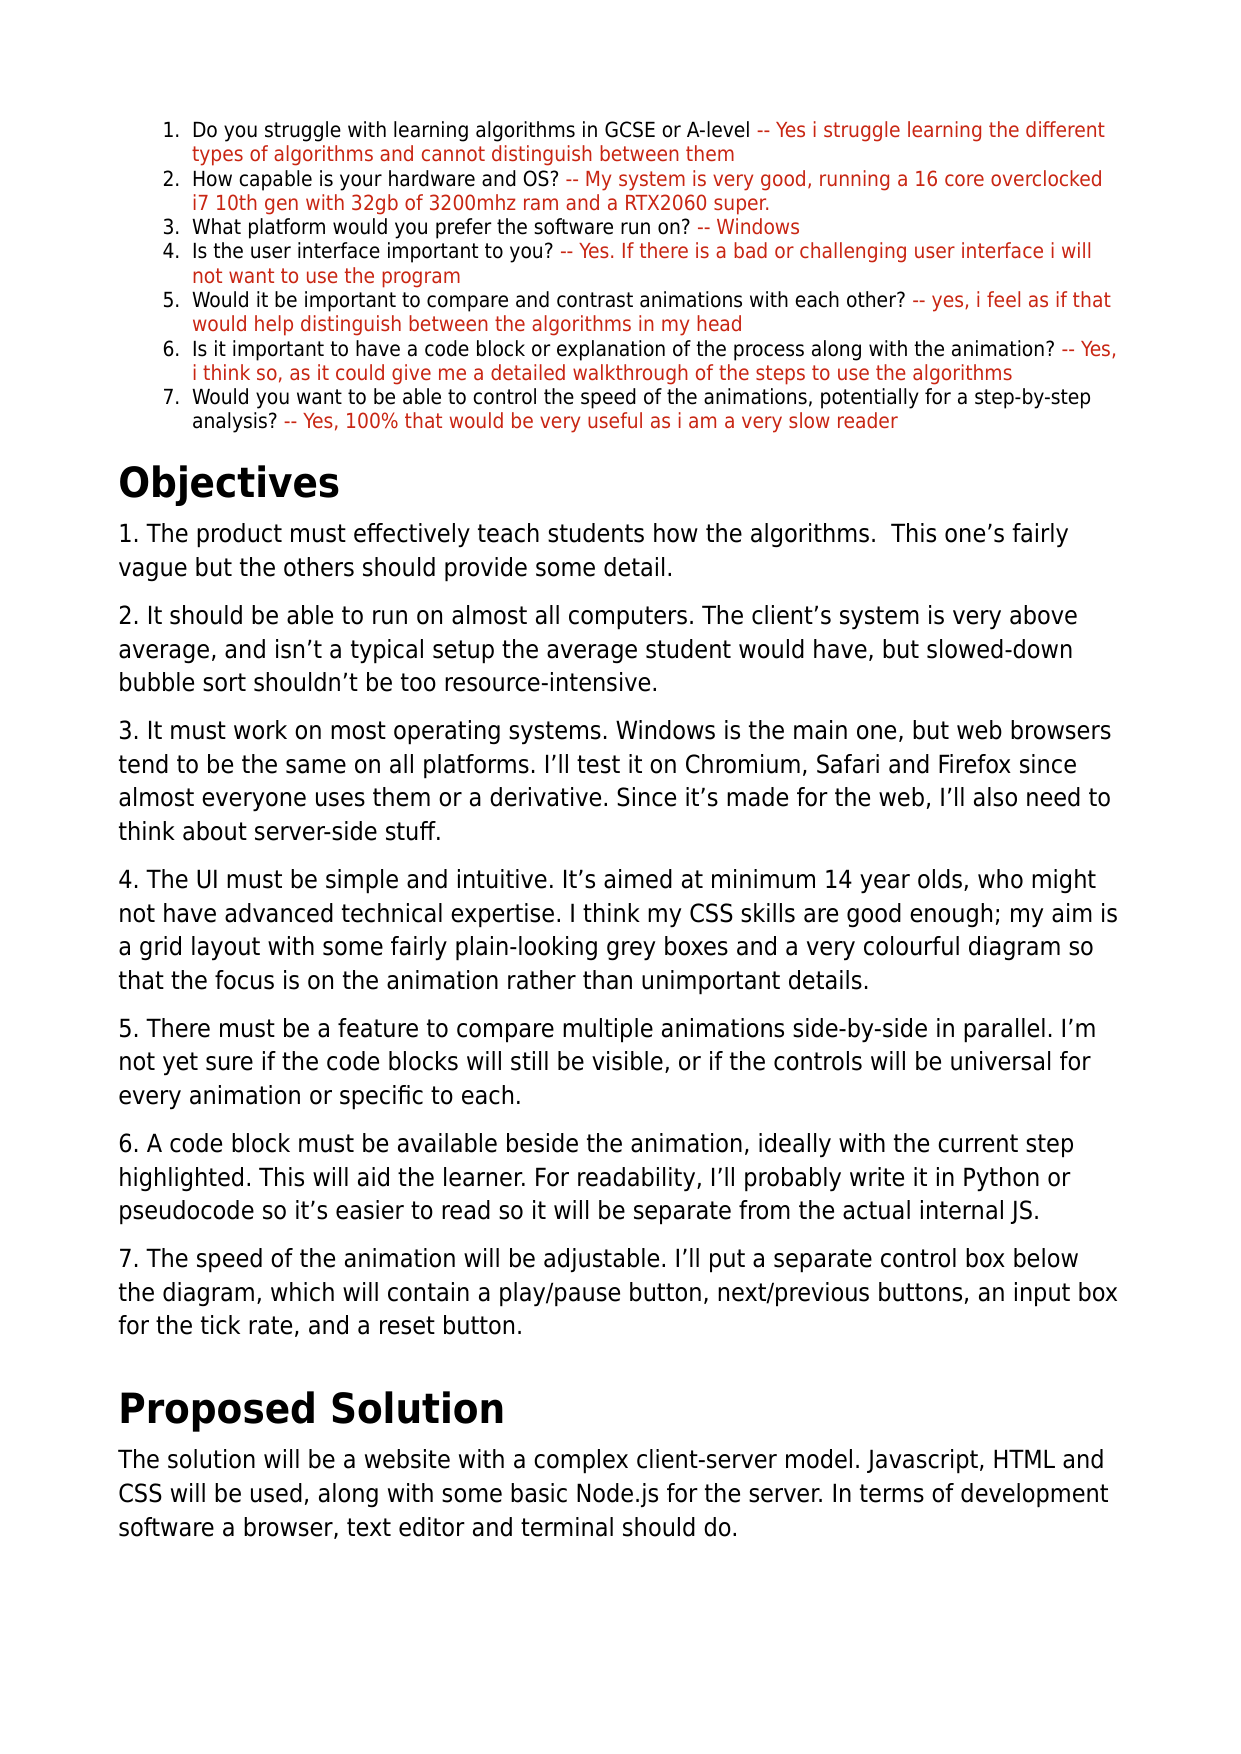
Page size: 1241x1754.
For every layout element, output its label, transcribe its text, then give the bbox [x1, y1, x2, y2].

text 1. The product must effectively teach students how the algorithms. This one’s fairly vague but the others should provide some detail. [118, 520, 1122, 582]
list Would it be important to compare and contrast animations with each other? -- yes, i feel as if that would help distinguish between the algorithms in my head [162, 288, 1122, 337]
text 4. The UI must be simple and intuitive. It’s aimed at minimum 14 year olds, who might not have advanced technical expertise. I think my CSS skills are good enough; my aim is a grid layout with some fairly plain-looking grey boxes and a very colourful diagram so that the focus is on the animation rather than unimportant details. [118, 865, 1122, 995]
text 2. It should be able to run on almost all computers. The client’s system is very above average, and isn’t a typical setup the average student would have, but slowed-down bubble sort shouldn’t be too resource-intensive. [118, 601, 1122, 698]
list What platform would you prefer the software run on? -- Windows [162, 215, 1122, 239]
text 6. A code block must be available beside the animation, ideally with the current step highlighted. This will aid the learner. For readability, I’ll probably write it in Python or pseudocode so it’s easier to read so it will be separate from the actual internal JS. [118, 1129, 1122, 1226]
list How capable is your hardware and OS? -- My system is very good, running a 16 core overclocked i7 10th gen with 32gb of 3200mhz ram and a RTX2060 super. [162, 167, 1122, 215]
subtitle Objectives [118, 459, 1122, 507]
text 5. There must be a feature to compare multiple animations side-by-side in parallel. I’m not yet sure if the code blocks will still be visible, or if the controls will be universal for every animation or specific to each. [118, 1014, 1122, 1110]
list Would you want to be able to control the speed of the animations, potentially for a step-by-step analysis? -- Yes, 100% that would be very useful as i am a very slow reader [162, 385, 1122, 434]
text 3. It must work on most operating systems. Windows is the main one, but web browsers tend to be the same on all platforms. I’ll test it on Chromium, Safari and Firefox since almost everyone uses them or a derivative. Since it’s made for the web, I’ll also need to think about server-side stuff. [118, 717, 1122, 846]
list Is it important to have a code block or explanation of the process along with the animation? -- Yes, i think so, as it could give me a detailed walkthrough of the steps to use the algorithms [162, 337, 1122, 385]
subtitle Proposed Solution [118, 1385, 1122, 1433]
list Is the user interface important to you? -- Yes. If there is a bad or challenging user interface i will not want to use the program [162, 239, 1122, 288]
list Do you struggle with learning algorithms in GCSE or A-level -- Yes i struggle learning the different types of algorithms and cannot distinguish between them [162, 118, 1122, 167]
text The solution will be a website with a complex client-server model. Javascript, HTML and CSS will be used, along with some basic Node.js for the server. In terms of development software a browser, text editor and terminal should do. [118, 1446, 1122, 1542]
text 7. The speed of the animation will be adjustable. I’ll put a separate control box below the diagram, which will contain a play/pause button, next/previous buttons, an input box for the tick rate, and a reset button. [118, 1244, 1122, 1341]
